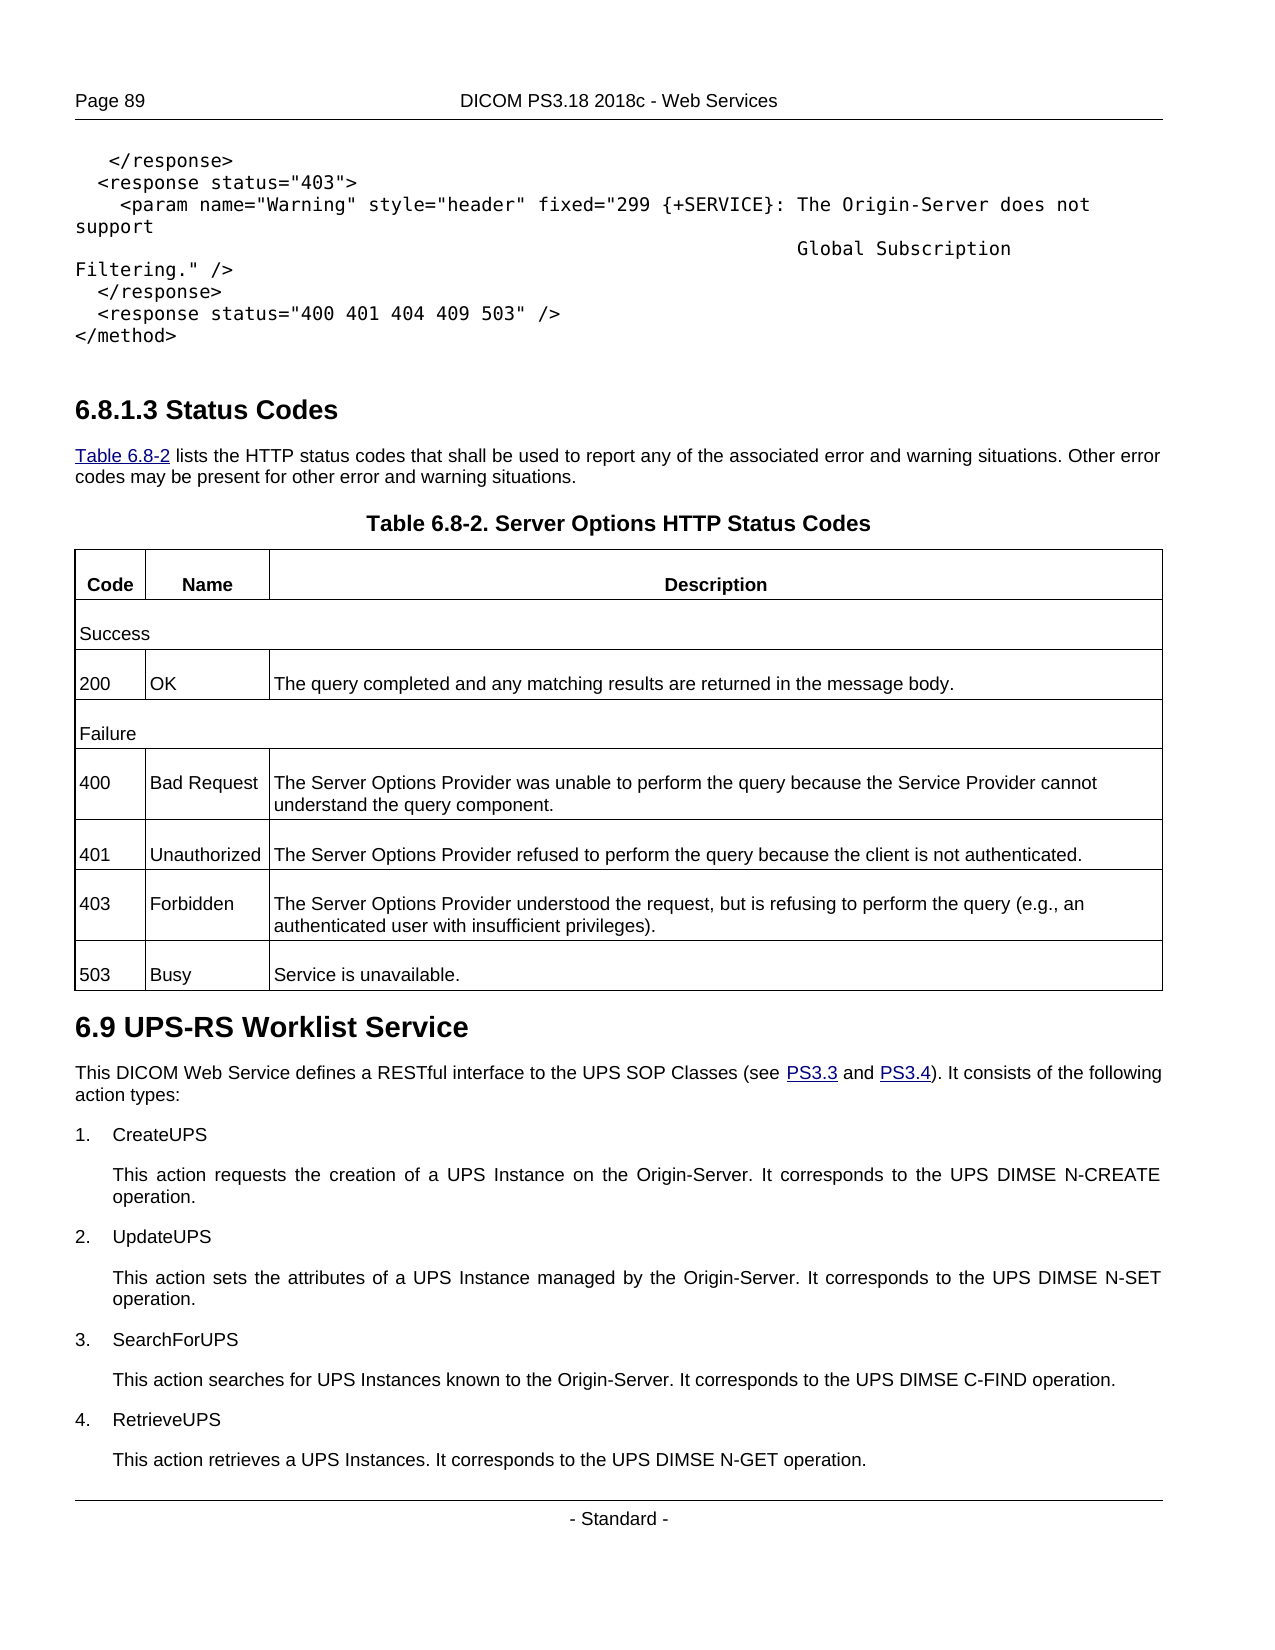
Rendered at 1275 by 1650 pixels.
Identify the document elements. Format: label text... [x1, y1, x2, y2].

list CreateUPS [75, 1124, 1162, 1146]
list This action requests the creation of a UPS Instance on the Origin-Server. It corresponds to the UPS DIMSE N-CREATE operation. [75, 1164, 1162, 1207]
list This action retrieves a UPS Instances. It corresponds to the UPS DIMSE N-GET operation. [75, 1449, 1162, 1471]
list SearchForUPS [75, 1328, 1162, 1350]
text 6.8.1.3 Status Codes [75, 394, 1162, 426]
list RetrieveUPS [75, 1409, 1162, 1431]
table_cell Success [76, 600, 1162, 649]
table_cell 403 [76, 870, 145, 940]
table_cell The Server Options Provider refused to perform the query because the client is not authenticated. [270, 820, 1162, 869]
table_cell 400 [76, 749, 145, 819]
table_header Name [146, 550, 269, 599]
table_header Description [270, 550, 1162, 599]
table_cell 401 [76, 820, 145, 869]
table_cell 200 [76, 650, 145, 698]
text Table 6.8-2 lists the HTTP status codes that shall be used to report any of the associated error and warning situations. Other error codes may be present for other error and warning situations. [75, 444, 1162, 487]
table_cell Busy [146, 941, 269, 990]
text This DICOM Web Service defines a RESTful interface to the UPS SOP Classes (see PS3.3 and PS3.4). It consists of the following action types: [75, 1062, 1162, 1105]
text Table 6.8-2. Server Options HTTP Status Codes [75, 510, 1162, 536]
text </response> <response status="403"> <param name="Warning" style="header" fixed="299 {+SERVICE}: The Origin-Server does not support Global Subscription Filtering." /> </response> <response status="400 401 404 409 503" /> </method> [75, 150, 1162, 376]
table_cell Failure [76, 700, 1162, 748]
table_cell The Server Options Provider understood the request, but is refusing to perform the query (e.g., an authenticated user with insufficient privileges). [270, 870, 1162, 940]
text 6.9 UPS-RS Worklist Service [75, 1010, 1162, 1043]
table_cell Unauthorized [146, 820, 269, 869]
list This action sets the attributes of a UPS Instance managed by the Origin-Server. It corresponds to the UPS DIMSE N-SET operation. [75, 1266, 1162, 1309]
table_cell OK [146, 650, 269, 698]
list This action searches for UPS Instances known to the Origin-Server. It corresponds to the UPS DIMSE C-FIND operation. [75, 1369, 1162, 1390]
table_cell Forbidden [146, 870, 269, 940]
table_header Code [76, 550, 145, 599]
table_cell Bad Request [146, 749, 269, 819]
table_cell 503 [76, 941, 145, 990]
table_cell Service is unavailable. [270, 941, 1162, 990]
table_cell The Server Options Provider was unable to perform the query because the Service Provider cannot understand the query component. [270, 749, 1162, 819]
table_cell The query completed and any matching results are returned in the message body. [270, 650, 1162, 698]
list UpdateUPS [75, 1226, 1162, 1248]
